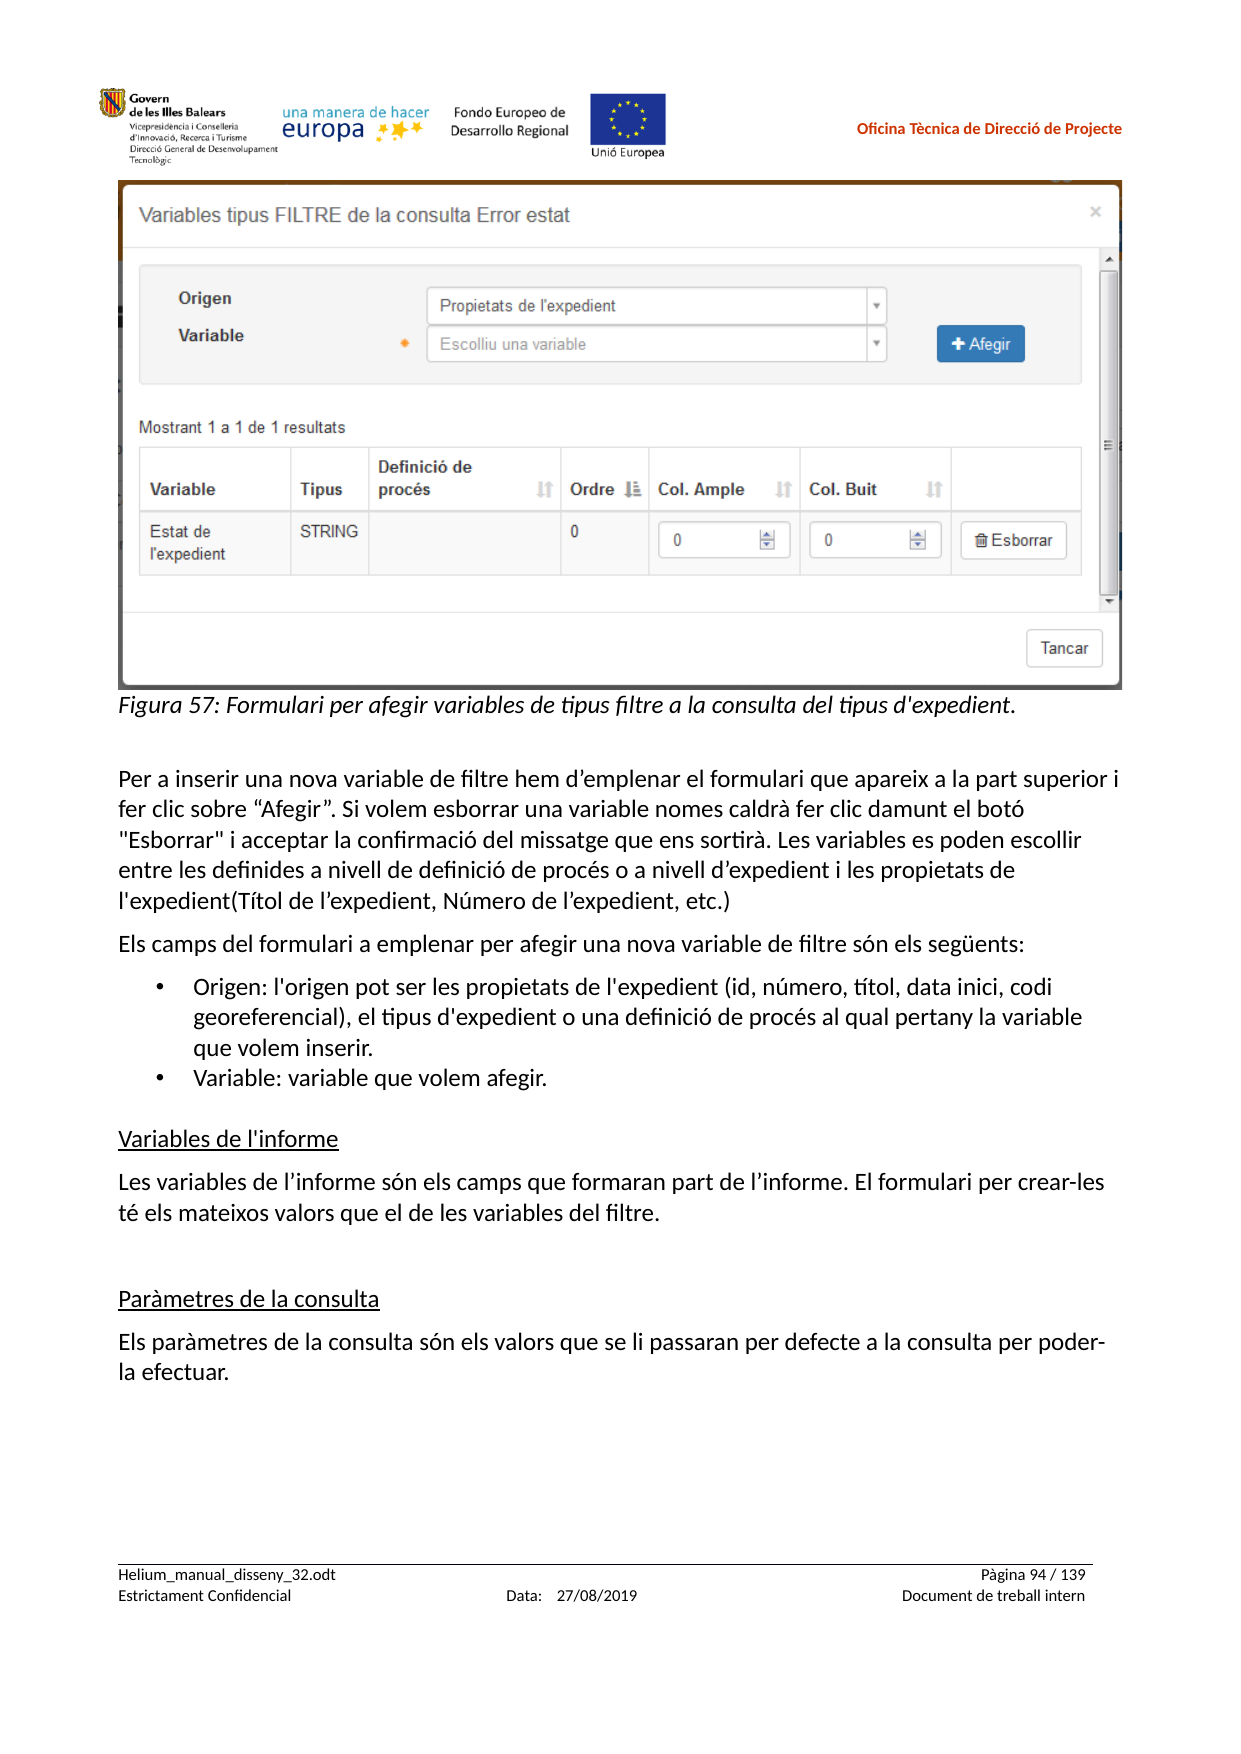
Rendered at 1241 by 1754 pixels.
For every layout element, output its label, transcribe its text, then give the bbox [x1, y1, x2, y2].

text Els camps del formulari a emplenar per afegir una nova variable de filtre són els següents: [118, 928, 1122, 958]
text Figura 57: Formulari per afegir variables de tipus filtre a la consulta del tipus d'expedient. [118, 690, 1122, 720]
picture [99, 87, 668, 166]
text Per a inserir una nova variable de filtre hem d’emplenar el formulari que apareix a la part superior i fer clic sobre “Afegir”. Si volem esborrar una variable nomes caldrà fer clic damunt el botó "Esborrar" i acceptar la confirmació del missatge que ens sortirà. Les variables es poden escollir entre les definides a nivell de definició de procés o a nivell d’expedient i les propietats de l'expedient(Títol de l’expedient, Número de l’expedient, etc.) [118, 763, 1122, 915]
text Paràmetres de la consulta [118, 1283, 1122, 1313]
text Les variables de l’informe són els camps que formaran part de l’informe. El formulari per crear-les té els mateixos valors que el de les variables del filtre. [118, 1166, 1122, 1227]
text Variables de l'informe [118, 1123, 1122, 1154]
picture [118, 180, 1123, 690]
list Variable: variable que volem afegir. [156, 1062, 1122, 1093]
list Origen: l'origen pot ser les propietats de l'expedient (id, número, títol, data inici, codi georeferencial), el tipus d'expedient o una definició de procés al qual pertany la variable que volem inserir. [156, 971, 1122, 1062]
text Els paràmetres de la consulta són els valors que se li passaran per defecte a la consulta per poder-la efectuar. [118, 1326, 1122, 1387]
